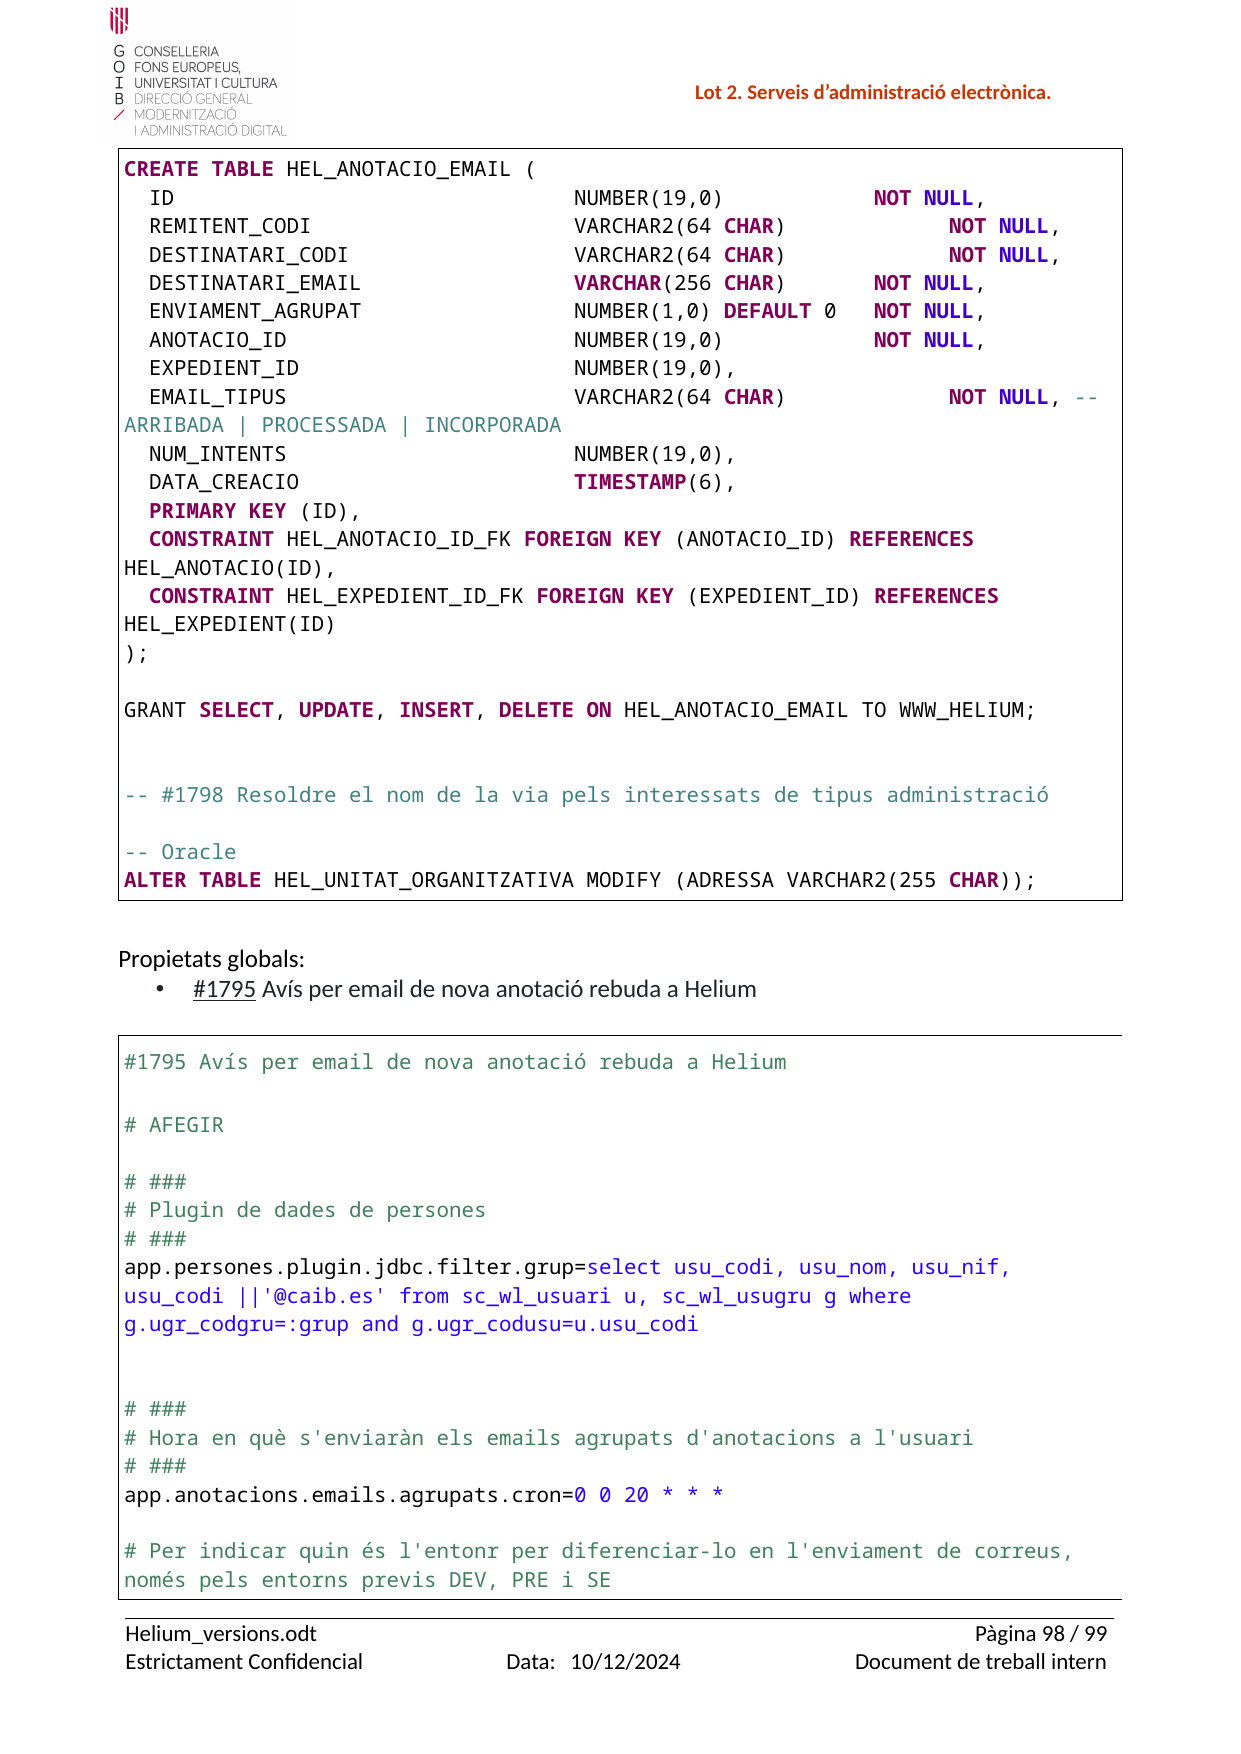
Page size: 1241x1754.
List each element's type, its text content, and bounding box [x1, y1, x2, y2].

picture [100, 0, 297, 144]
list #1795 Avís per email de nova anotació rebuda a Helium [156, 973, 1122, 1004]
table_header CREATE TABLE HEL_ANOTACIO_EMAIL ( ID NUMBER(19,0) NOT NULL, REMITENT_CODI VARCHAR2(64 CHAR) NOT NULL, DESTINATARI_CODI VARCHAR2(64 CHAR) NOT NULL, DESTINATARI_EMAIL VARCHAR(256 CHAR) NOT NULL, ENVIAMENT_AGRUPAT NUMBER(1,0) DEFAULT 0 NOT NULL, ANOTACIO_ID NUMBER(19,0) NOT NULL, EXPEDIENT_ID NUMBER(19,0), EMAIL_TIPUS VARCHAR2(64 CHAR) NOT NULL, --ARRIBADA | PROCESSADA | INCORPORADA NUM_INTENTS NUMBER(19,0), DATA_CREACIO TIMESTAMP(6), PRIMARY KEY (ID), CONSTRAINT HEL_ANOTACIO_ID_FK FOREIGN KEY (ANOTACIO_ID) REFERENCES HEL_ANOTACIO(ID), CONSTRAINT HEL_EXPEDIENT_ID_FK FOREIGN KEY (EXPEDIENT_ID) REFERENCES HEL_EXPEDIENT(ID) ); GRANT SELECT, UPDATE, INSERT, DELETE ON HEL_ANOTACIO_EMAIL TO WWW_HELIUM; -- #1798 Resoldre el nom de la via pels interessats de tipus administració -- Oracle ALTER TABLE HEL_UNITAT_ORGANITZATIVA MODIFY (ADRESSA VARCHAR2(255 CHAR)); [119, 149, 1122, 899]
table_header #1795 Avís per email de nova anotació rebuda a Helium # AFEGIR # ### # Plugin de dades de persones # ### app.persones.plugin.jdbc.filter.grup=select usu_codi, usu_nom, usu_nif, usu_codi ||'@caib.es' from sc_wl_usuari u, sc_wl_usugru g where g.ugr_codgru=:grup and g.ugr_codusu=u.usu_codi # ### # Hora en què s'enviaràn els emails agrupats d'anotacions a l'usuari # ### app.anotacions.emails.agrupats.cron=0 0 20 * * * # Per indicar quin és l'entonr per diferenciar-lo en l'enviament de correus, només pels entorns previs DEV, PRE i SE [119, 1036, 1122, 1599]
text Propietats globals: [118, 943, 1122, 973]
